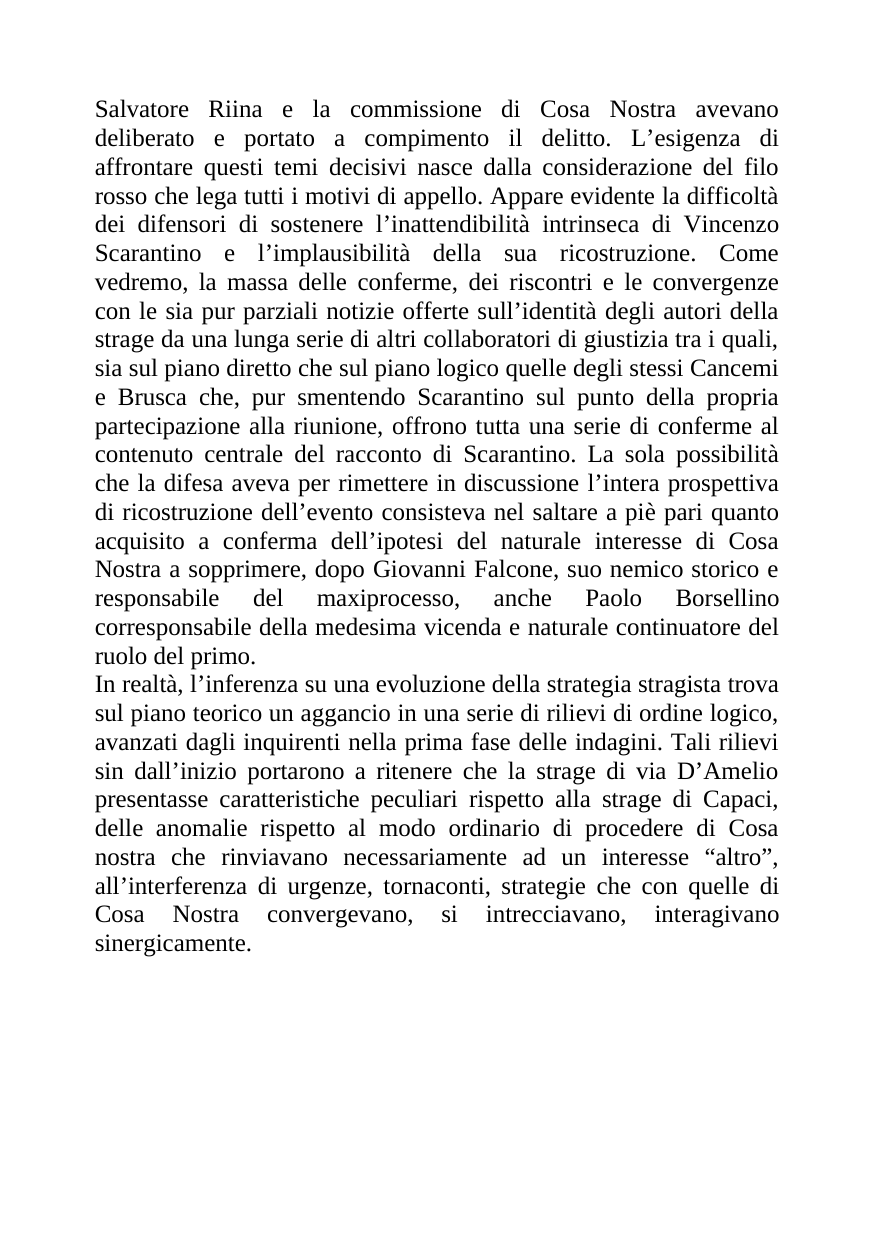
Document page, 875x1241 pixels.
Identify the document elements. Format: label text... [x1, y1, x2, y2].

text Salvatore Riina e la commissione di Cosa Nostra avevano deliberato e portato a compimento il delitto. L’esigenza di affrontare questi temi decisivi nasce dalla considerazione del filo rosso che lega tutti i motivi di appello. Appare evidente la difficoltà dei difensori di sostenere l’inattendibilità intrinseca di Vincenzo Scarantino e l’implausibilità della sua ricostruzione. Come vedremo, la massa delle conferme, dei riscontri e le convergenze con le sia pur parziali notizie offerte sull’identità degli autori della strage da una lunga serie di altri collaboratori di giustizia tra i quali, sia sul piano diretto che sul piano logico quelle degli stessi Cancemi e Brusca che, pur smentendo Scarantino sul punto della propria partecipazione alla riunione, offrono tutta una serie di conferme al contenuto centrale del racconto di Scarantino. La sola possibilità che la difesa aveva per rimettere in discussione l’intera prospettiva di ricostruzione dell’evento consisteva nel saltare a piè pari quanto acquisito a conferma dell’ipotesi del naturale interesse di Cosa Nostra a sopprimere, dopo Giovanni Falcone, suo nemico storico e responsabile del maxiprocesso, anche Paolo Borsellino corresponsabile della medesima vicenda e naturale continuatore del ruolo del primo. [94, 94, 779, 669]
text In realtà, l’inferenza su una evoluzione della strategia stragista trova sul piano teorico un aggancio in una serie di rilievi di ordine logico, avanzati dagli inquirenti nella prima fase delle indagini. Tali rilievi sin dall’inizio portarono a ritenere che la strage di via D’Amelio presentasse caratteristiche peculiari rispetto alla strage di Capaci, delle anomalie rispetto al modo ordinario di procedere di Cosa nostra che rinviavano necessariamente ad un interesse “altro”, all’interferenza di urgenze, tornaconti, strategie che con quelle di Cosa Nostra convergevano, si intrecciavano, interagivano sinergicamente. [94, 669, 779, 957]
